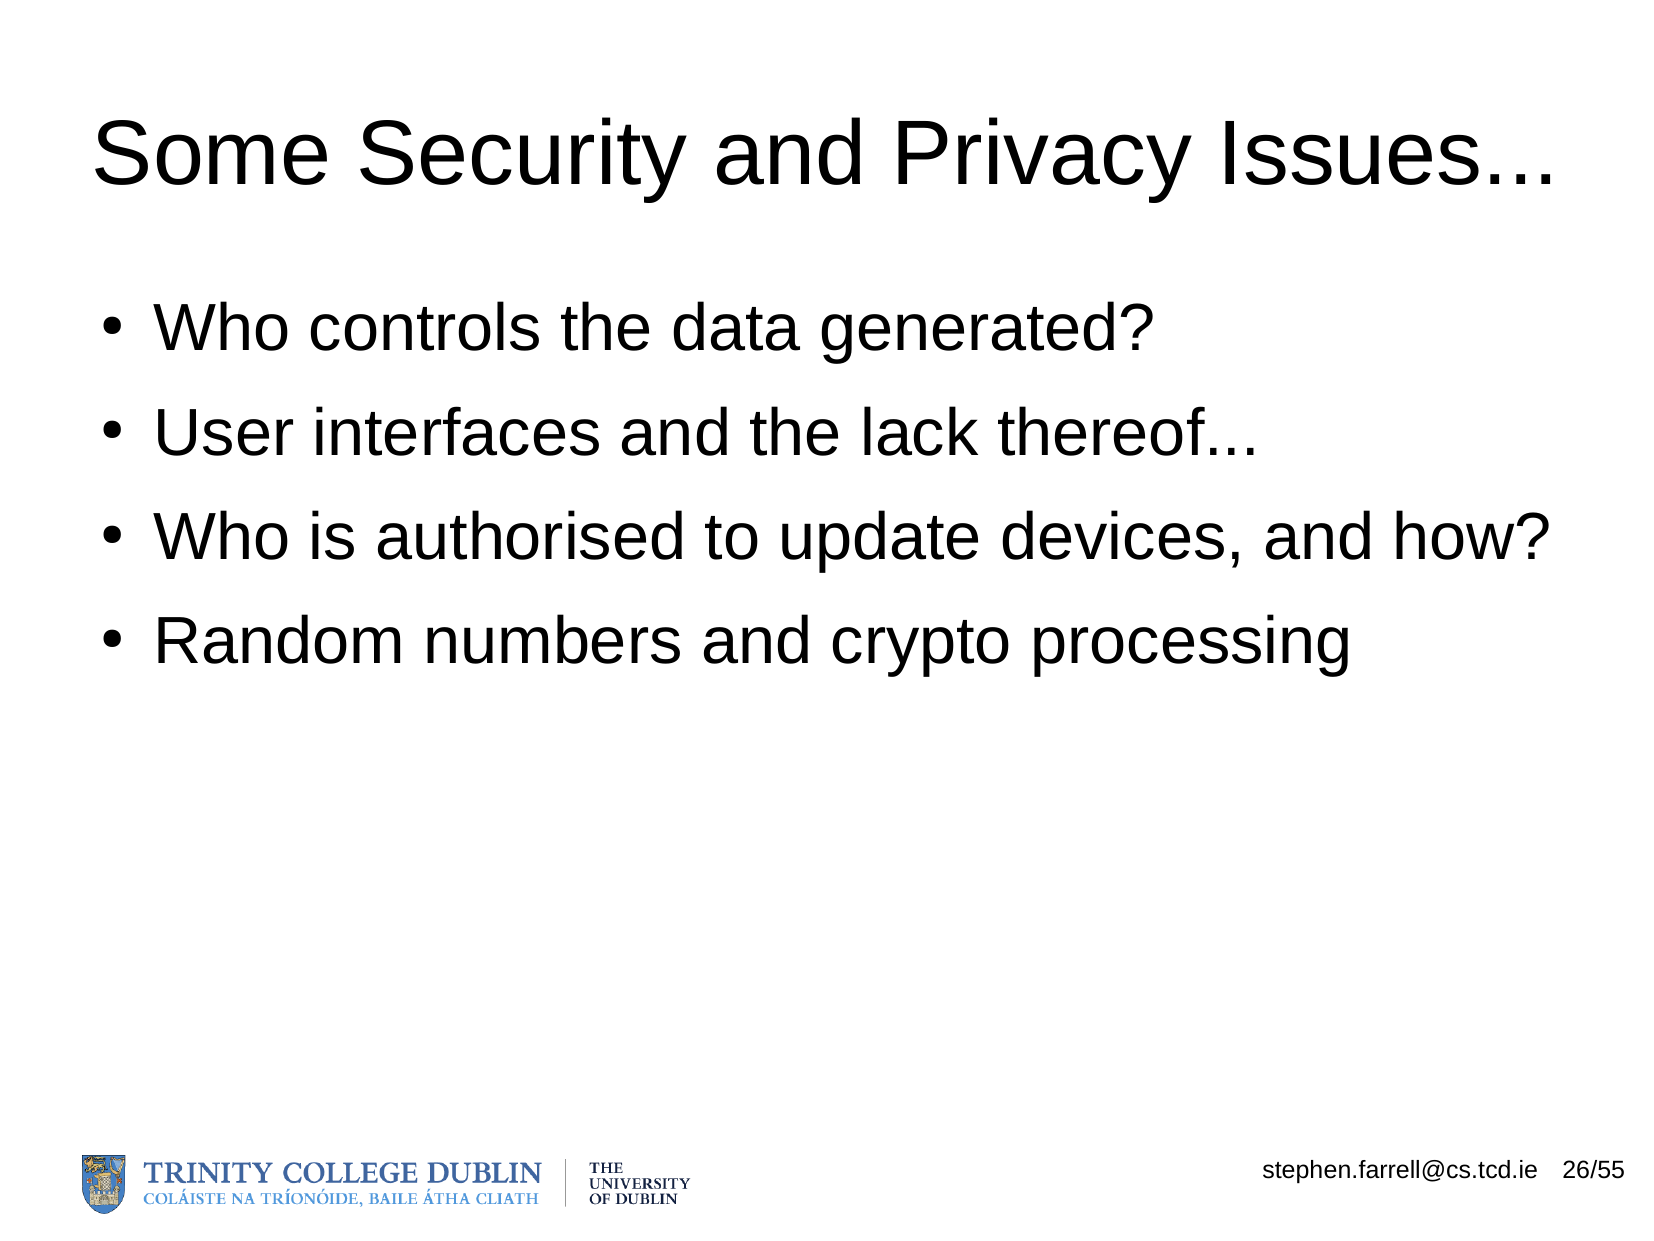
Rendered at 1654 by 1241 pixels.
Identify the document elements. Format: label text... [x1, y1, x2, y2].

list Who controls the data generated? User interfaces and the lack thereof... Who is authorised to update devices, and how? Random numbers and crypto processing [82, 290, 1571, 1010]
title Some Security and Privacy Issues... [82, 49, 1571, 257]
picture [82, 1155, 694, 1214]
